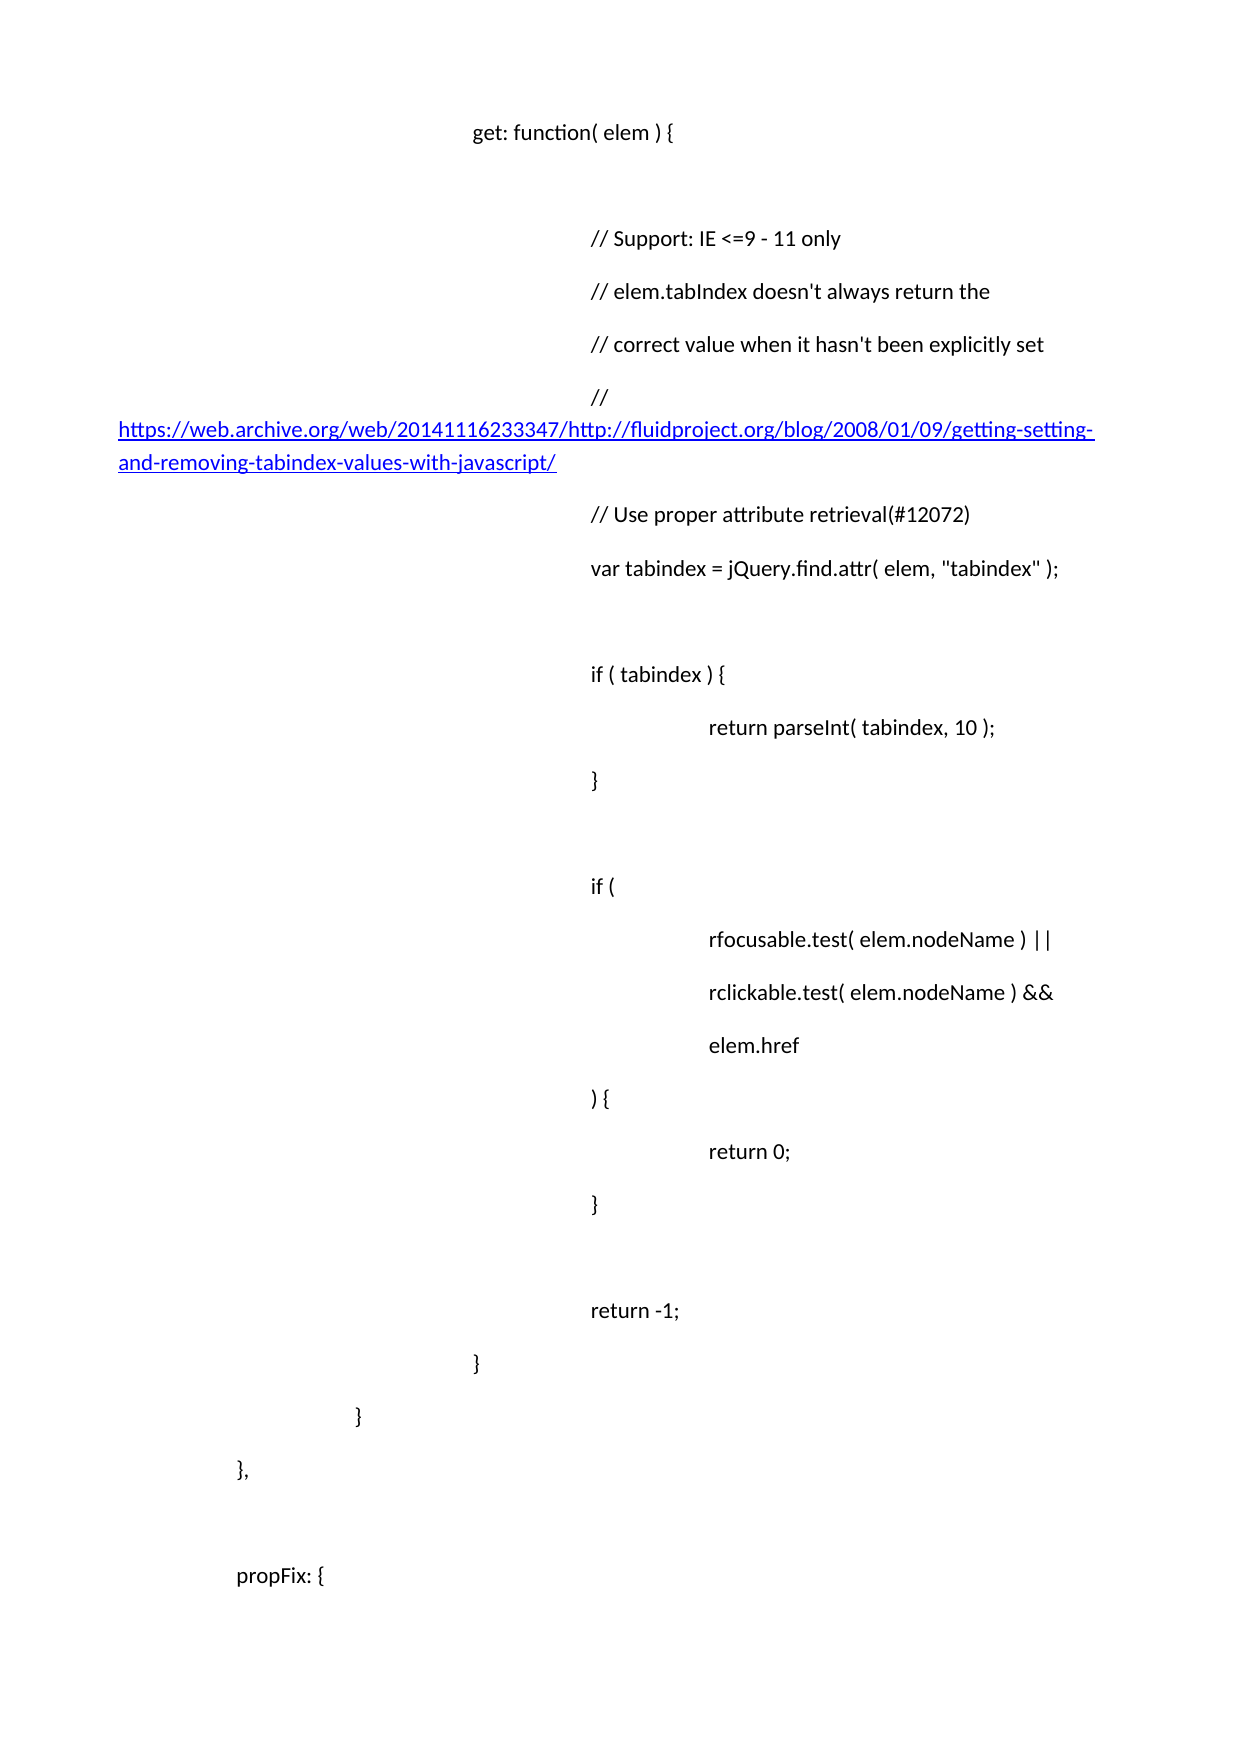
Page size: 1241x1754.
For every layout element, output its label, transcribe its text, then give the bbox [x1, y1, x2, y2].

text // Use proper attribute retrieval(#12072) [118, 501, 1122, 529]
text } [118, 1190, 1122, 1218]
text // Support: IE <=9 - 11 only [118, 224, 1122, 252]
text } [118, 1402, 1122, 1430]
text } [118, 766, 1122, 794]
text var tabindex = jQuery.find.attr( elem, "tabindex" ); [118, 554, 1122, 582]
text }, [118, 1455, 1122, 1483]
text propFix: { [118, 1561, 1122, 1589]
text elem.href [118, 1031, 1122, 1059]
text rfocusable.test( elem.nodeName ) || [118, 925, 1122, 953]
text if ( tabindex ) { [118, 660, 1122, 688]
text ) { [118, 1084, 1122, 1112]
text return -1; [118, 1296, 1122, 1324]
text return 0; [118, 1137, 1122, 1165]
text // elem.tabIndex doesn't always return the [118, 277, 1122, 305]
text if ( [118, 872, 1122, 900]
text get: function( elem ) { [118, 118, 1122, 146]
text // https://web.archive.org/web/20141116233347/http://fluidproject.org/blog/2008/01/09/getting-setting-and-removing-tabindex-values-with-javascript/ [118, 383, 1122, 476]
text // correct value when it hasn't been explicitly set [118, 330, 1122, 358]
text rclickable.test( elem.nodeName ) && [118, 978, 1122, 1006]
text } [118, 1349, 1122, 1377]
text return parseInt( tabindex, 10 ); [118, 713, 1122, 741]
